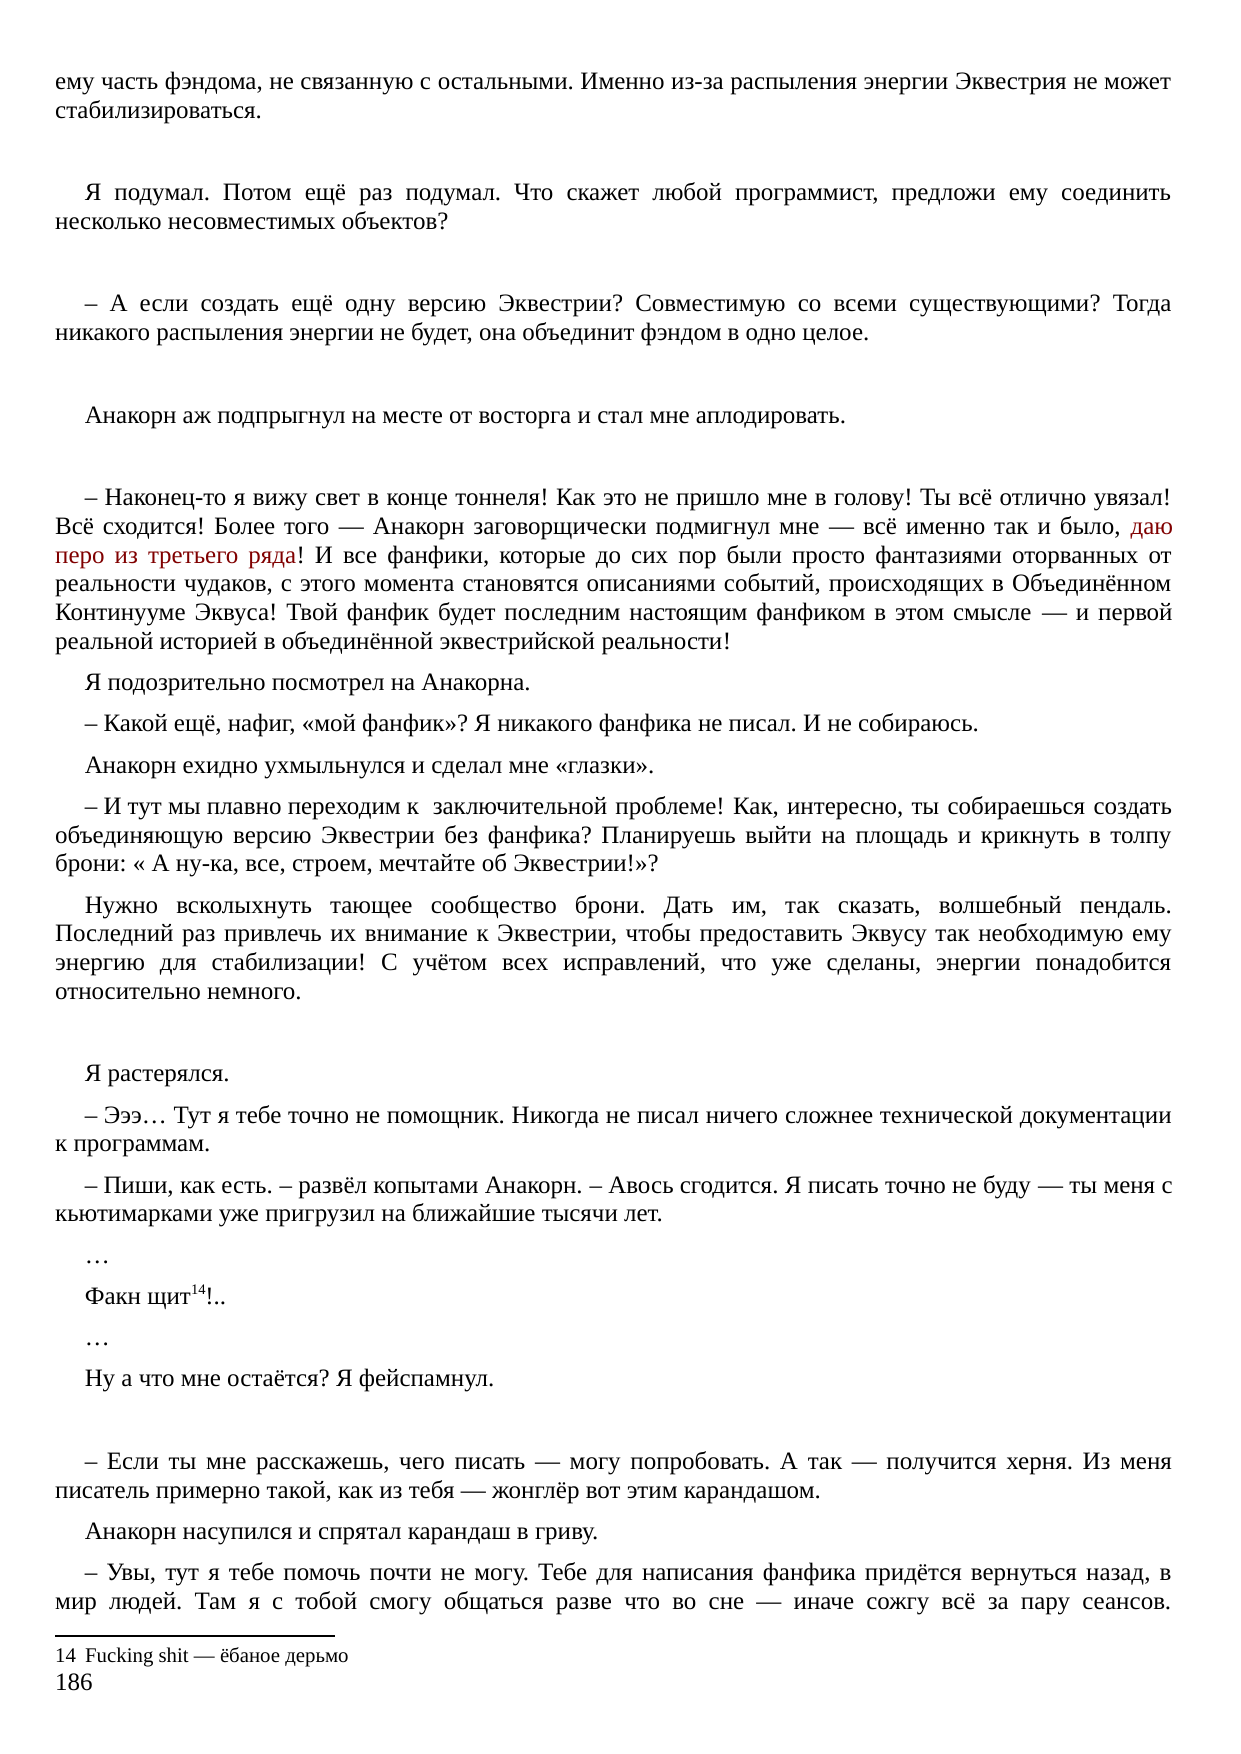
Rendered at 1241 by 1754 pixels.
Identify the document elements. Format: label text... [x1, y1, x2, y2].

text Анакорн насупился и спрятал карандаш в гриву. [55, 1516, 1173, 1545]
text Я подозрительно посмотрел на Анакорна. [55, 667, 1173, 696]
text – Увы, тут я тебе помочь почти не могу. Тебе для написания фанфика придётся вернуться назад, в мир людей. Там я с тобой смогу общаться разве что во сне — иначе сожгу всё за пару сеансов. [55, 1557, 1173, 1615]
text Я подумал. Потом ещё раз подумал. Что скажет любой программист, предложи ему соединить несколько несовместимых объектов? [55, 177, 1173, 235]
text … [55, 1240, 1173, 1268]
text … [55, 1322, 1173, 1351]
text Факн щит!.. [55, 1281, 1173, 1310]
text Ну а что мне остаётся? Я фейспамнул. [55, 1363, 1173, 1392]
text Анакорн аж подпрыгнул на месте от восторга и стал мне аплодировать. [55, 400, 1173, 428]
text Анакорн ехидно ухмыльнулся и сделал мне «глазки». [55, 750, 1173, 778]
text – Какой ещё, нафиг, «мой фанфик»? Я никакого фанфика не писал. И не собираюсь. [55, 708, 1173, 737]
text Я растерялся. [55, 1058, 1173, 1087]
text – Пиши, как есть. – развёл копытами Анакорн. – Авось сгодится. Я писать точно не буду — ты меня с кьютимарками уже пригрузил на ближайшие тысячи лет. [55, 1170, 1173, 1227]
text Нужно всколыхнуть тающее сообщество брони. Дать им, так сказать, волшебный пендаль. Последний раз привлечь их внимание к Эквестрии, чтобы предоставить Эквусу так необходимую ему энергию для стабилизации! С учётом всех исправлений, что уже сделаны, энергии понадобится относительно немного. [55, 890, 1173, 1005]
text – Наконец-то я вижу свет в конце тоннеля! Как это не пришло мне в голову! Ты всё отлично увязал! Всё сходится! Более того — Анакорн заговорщически подмигнул мне — всё именно так и было, даю перо из третьего ряда! И все фанфики, которые до сих пор были просто фантазиями оторванных от реальности чудаков, с этого момента становятся описаниями событий, происходящих в Объединённом Континууме Эквуса! Твой фанфик будет последним настоящим фанфиком в этом смысле — и первой реальной историей в объединённой эквестрийской реальности! [55, 482, 1173, 655]
text – Если ты мне расскажешь, чего писать — могу попробовать. А так — получится херня. Из меня писатель примерно такой, как из тебя — жонглёр вот этим карандашом. [55, 1446, 1173, 1503]
text – Эээ… Тут я тебе точно не помощник. Никогда не писал ничего сложнее технической документации к программам. [55, 1100, 1173, 1157]
text – А если создать ещё одну версию Эквестрии? Совместимую со всеми существующими? Тогда никакого распыления энергии не будет, она объединит фэндом в одно целое. [55, 288, 1173, 346]
text ему часть фэндома, не связанную с остальными. Именно из-за распыления энергии Эквестрия не может стабилизироваться. [55, 66, 1173, 123]
text – И тут мы плавно переходим к заключительной проблеме! Как, интересно, ты собираешься создать объединяющую версию Эквестрии без фанфика? Планируешь выйти на площадь и крикнуть в толпу брони: « А ну-ка, все, строем, мечтайте об Эквестрии!»? [55, 791, 1173, 877]
text Fucking shit — ёбаное дерьмо [55, 1642, 1173, 1667]
